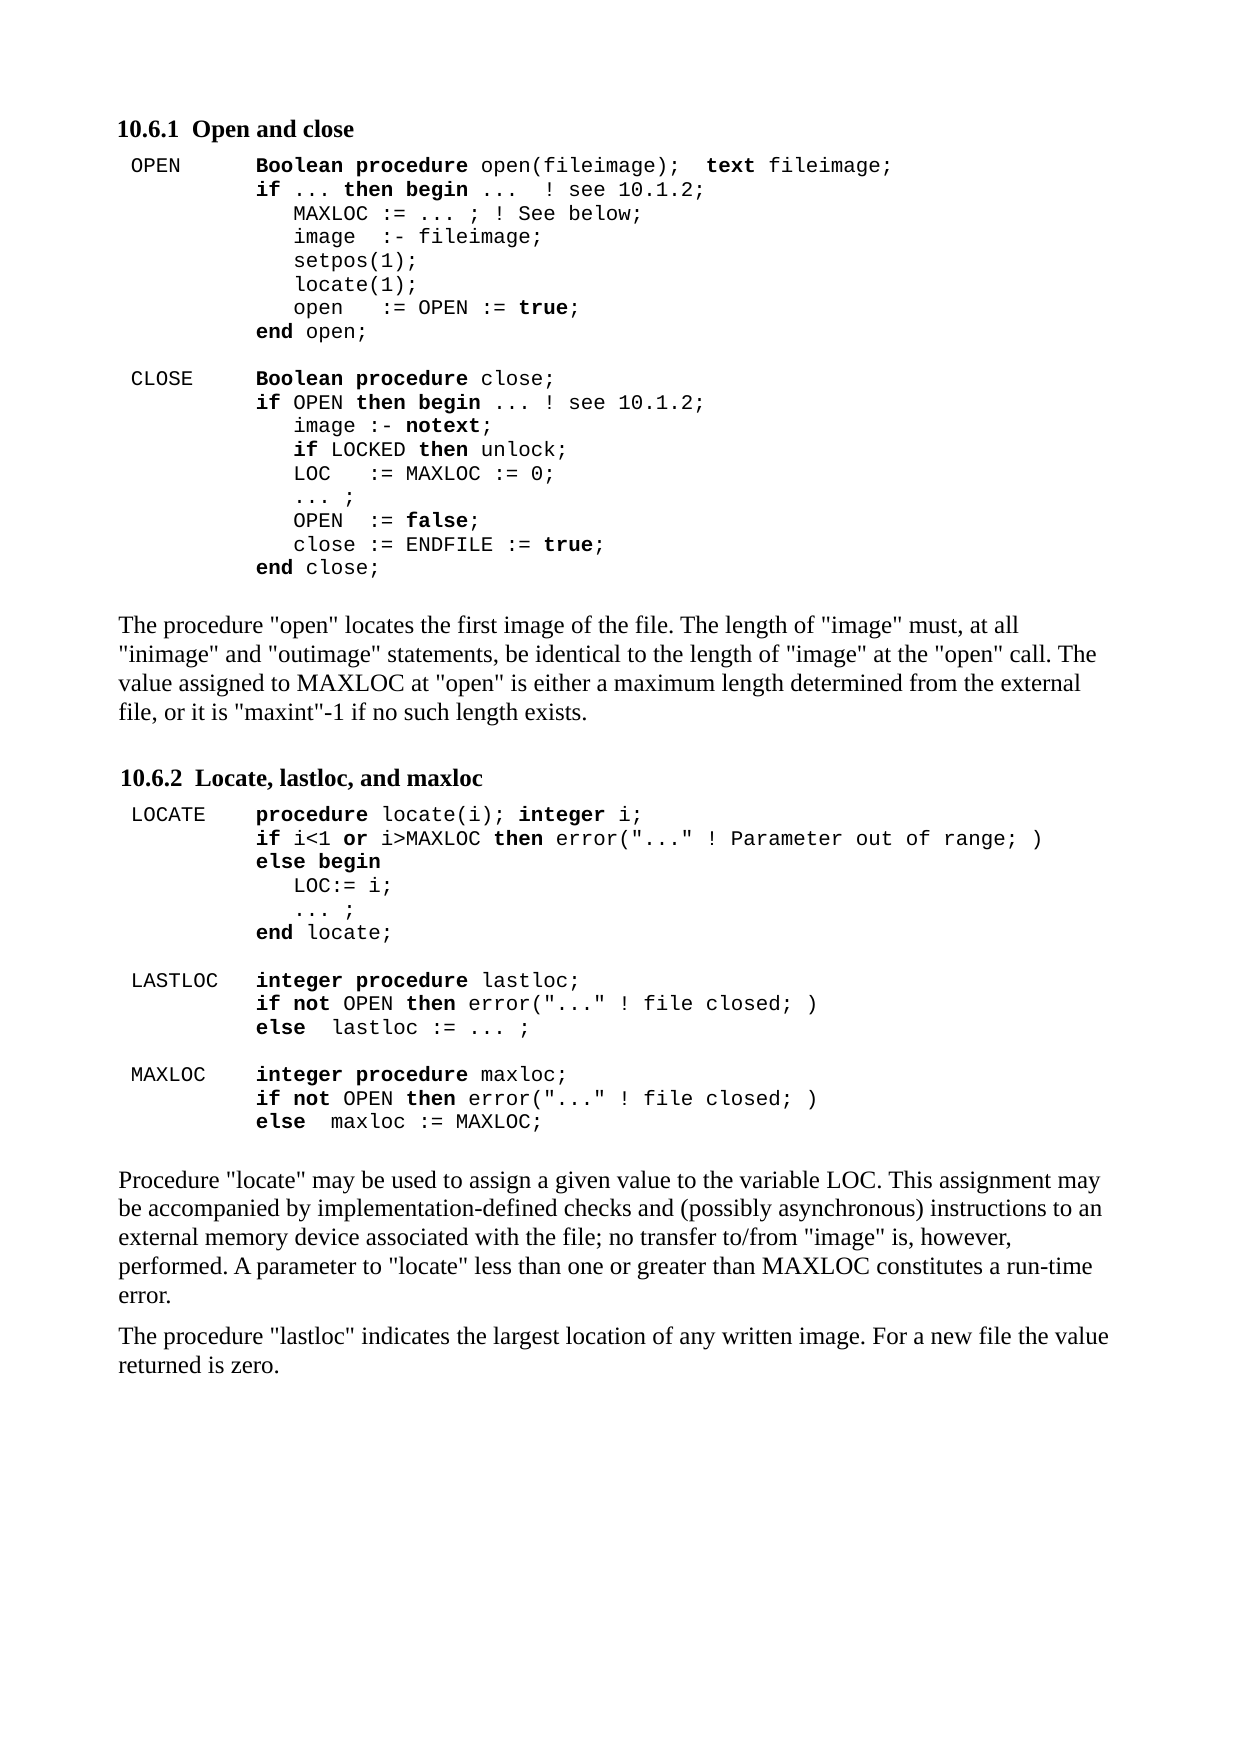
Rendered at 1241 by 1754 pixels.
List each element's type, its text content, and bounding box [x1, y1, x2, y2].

text if LOCKED then unlock; [118, 439, 1122, 463]
text The procedure "lastloc" indicates the largest location of any written image. For a new file the value returned is zero. [118, 1321, 1122, 1378]
text open := OPEN := true; [118, 297, 1122, 321]
text close := ENDFILE := true; [118, 534, 1122, 557]
text end open; [118, 321, 1122, 344]
text else maxloc := MAXLOC; [118, 1112, 1122, 1135]
text if ... then begin ... ! see 10.1.2; [118, 179, 1122, 203]
text CLOSE Boolean procedure close; [118, 368, 1122, 392]
text locate(1); [118, 273, 1122, 297]
text MAXLOC := ... ; ! See below; [118, 203, 1122, 226]
text image :- notext; [118, 415, 1122, 439]
text MAXLOC integer procedure maxloc; [118, 1064, 1122, 1088]
text LOC:= i; [118, 875, 1122, 899]
text else lastloc := ... ; [118, 1017, 1122, 1041]
text ... ; [118, 899, 1122, 922]
text end close; [118, 557, 1122, 581]
text if not OPEN then error("..." ! file closed; ) [118, 993, 1122, 1017]
text if OPEN then begin ... ! see 10.1.2; [118, 392, 1122, 415]
text if i<1 or i>MAXLOC then error("..." ! Parameter out of range; ) [118, 828, 1122, 851]
text LOC := MAXLOC := 0; [118, 463, 1122, 486]
text else begin [118, 851, 1122, 875]
text end locate; [118, 922, 1122, 946]
subtitle 10.6.1 Open and close [117, 114, 1122, 143]
text setpos(1); [118, 250, 1122, 273]
text OPEN := false; [118, 510, 1122, 534]
text image :- fileimage; [118, 226, 1122, 250]
text if not OPEN then error("..." ! file closed; ) [118, 1088, 1122, 1112]
text LOCATE procedure locate(i); integer i; [118, 804, 1122, 828]
text ... ; [118, 486, 1122, 510]
text OPEN Boolean procedure open(fileimage); text fileimage; [118, 155, 1122, 179]
text The procedure "open" locates the first image of the file. The length of "image" must, at all "inimage" and "outimage" statements, be identical to the length of "image" at the "open" call. The value assigned to MAXLOC at "open" is either a maximum length determined from the external file, or it is "maxint"-1 if no such length exists. [118, 610, 1122, 725]
subtitle 10.6.2 Locate, lastloc, and maxloc [120, 763, 1122, 792]
text LASTLOC integer procedure lastloc; [118, 970, 1122, 993]
text Procedure "locate" may be used to assign a given value to the variable LOC. This assignment may be accompanied by implementation-defined checks and (possibly asynchronous) instructions to an external memory device associated with the file; no transfer to/from "image" is, however, performed. A parameter to "locate" less than one or greater than MAXLOC constitutes a run-time error. [118, 1165, 1122, 1308]
